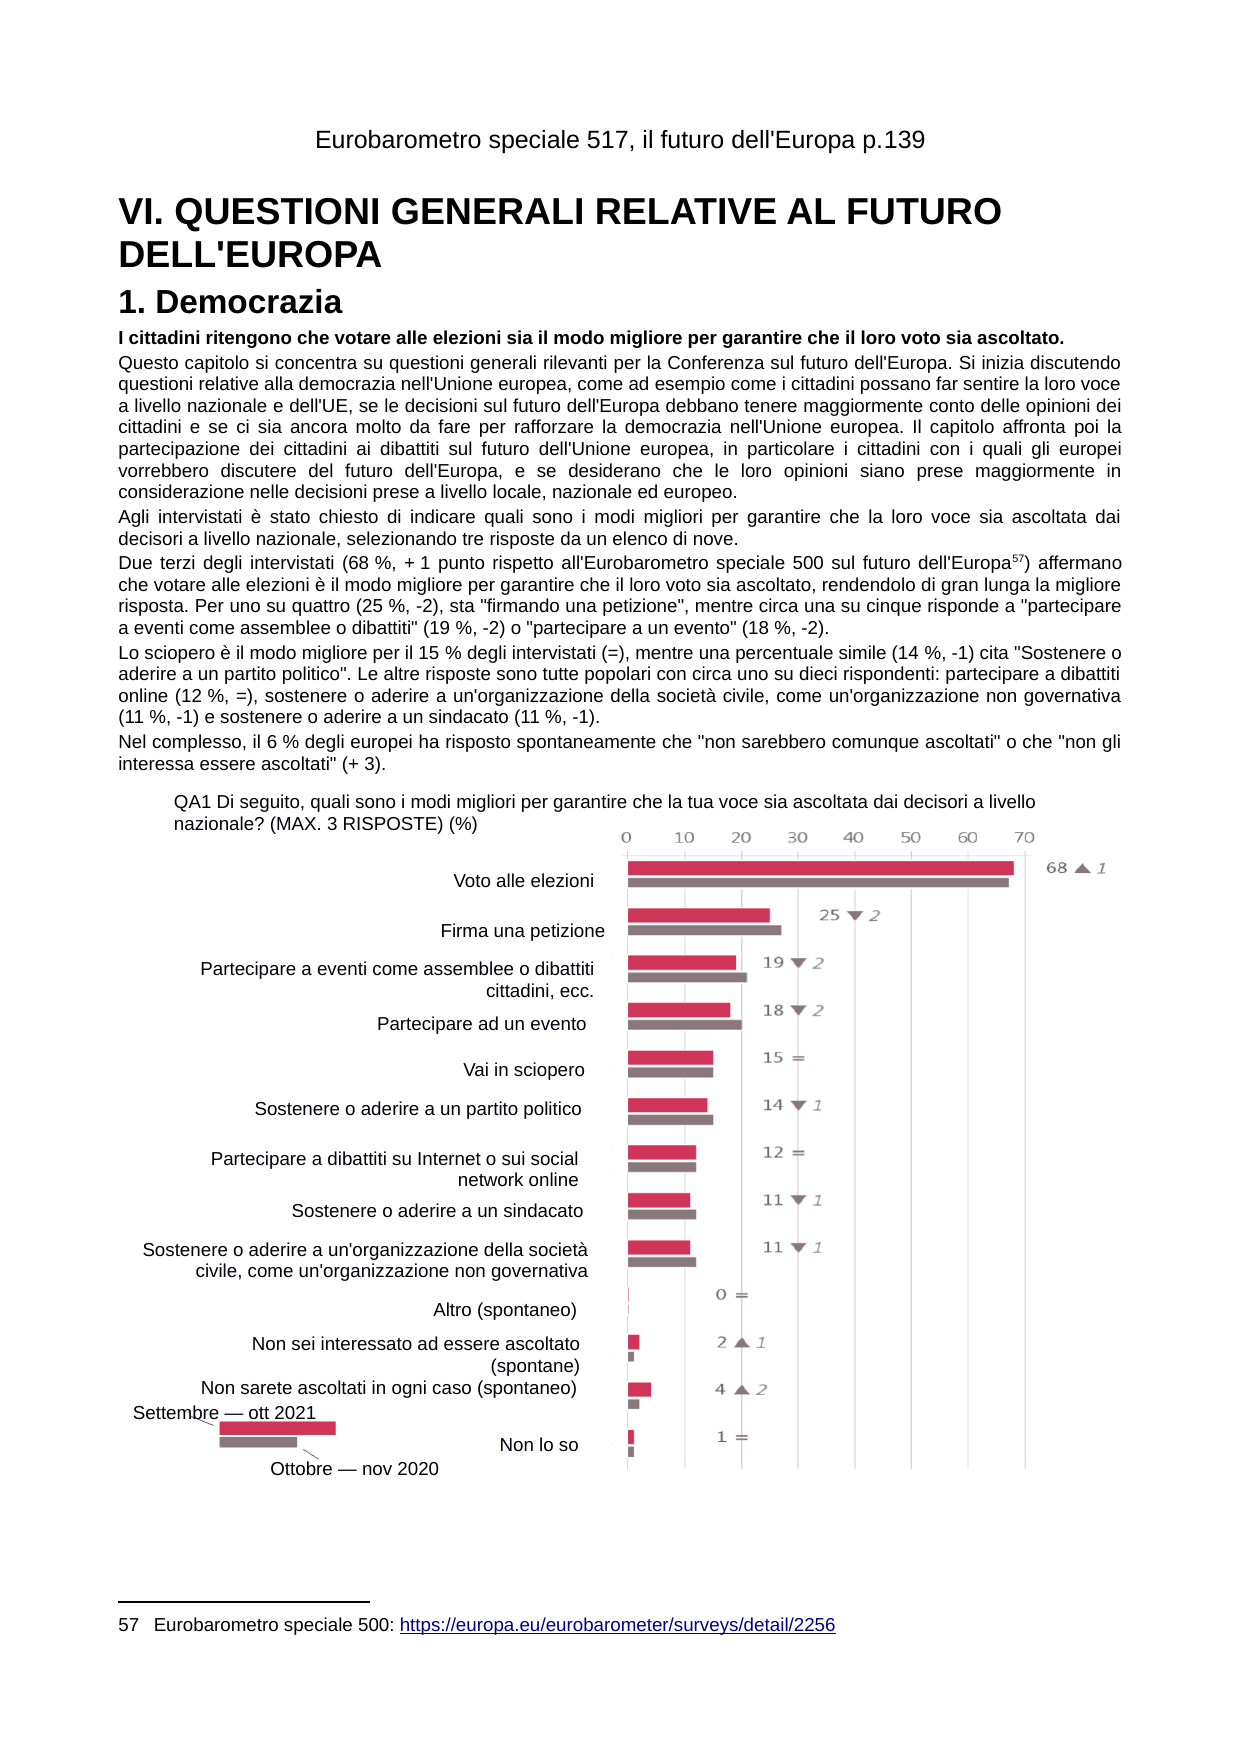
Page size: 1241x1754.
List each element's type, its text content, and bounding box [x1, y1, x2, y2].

text I cittadini ritengono che votare alle elezioni sia il modo migliore per garantire che il loro voto sia ascoltato. [118, 327, 1122, 348]
text Due terzi degli intervistati (68 %, + 1 punto rispetto all'Eurobarometro speciale 500 sul futuro dell'Europa) affermano che votare alle elezioni è il modo migliore per garantire che il loro voto sia ascoltato, rendendolo di gran lunga la migliore risposta. Per uno su quattro (25 %, -2), sta "firmando una petizione", mentre circa una su cinque risponde a "partecipare a eventi come assemblee o dibattiti" (19 %, -2) o "partecipare a un evento" (18 %, -2). [118, 552, 1122, 638]
picture [612, 822, 1117, 1480]
subtitle 1. Democrazia [118, 282, 1122, 320]
text Lo sciopero è il modo migliore per il 15 % degli intervistati (=), mentre una percentuale simile (14 %, -1) cita "Sostenere o aderire a un partito politico". Le altre risposte sono tutte popolari con circa uno su dieci rispondenti: partecipare a dibattiti online (12 %, =), sostenere o aderire a un'organizzazione della società civile, come un'organizzazione non governativa (11 %, -1) e sostenere o aderire a un sindacato (11 %, -1). [118, 642, 1122, 728]
text Nel complesso, il 6 % degli europei ha risposto spontaneamente che "non sarebbero comunque ascoltati" o che "non gli interessa essere ascoltati" (+ 3). [118, 731, 1122, 774]
subtitle VI. QUESTIONI GENERALI RELATIVE AL FUTURO DELL'EUROPA [118, 189, 1122, 276]
picture [184, 1412, 339, 1460]
text Agli intervistati è stato chiesto di indicare quali sono i modi migliori per garantire che la loro voce sia ascoltata dai decisori a livello nazionale, selezionando tre risposte da un elenco di nove. [118, 506, 1122, 549]
text Eurobarometro speciale 500: https://europa.eu/eurobarometer/surveys/detail/2256 [118, 1614, 1122, 1636]
text Questo capitolo si concentra su questioni generali rilevanti per la Conferenza sul futuro dell'Europa. Si inizia discutendo questioni relative alla democrazia nell'Unione europea, come ad esempio come i cittadini possano far sentire la loro voce a livello nazionale e dell'UE, se le decisioni sul futuro dell'Europa debbano tenere maggiormente conto delle opinioni dei cittadini e se ci sia ancora molto da fare per rafforzare la democrazia nell'Unione europea. Il capitolo affronta poi la partecipazione dei cittadini ai dibattiti sul futuro dell'Unione europea, in particolare i cittadini con i quali gli europei vorrebbero discutere del futuro dell'Europa, e se desiderano che le loro opinioni siano prese maggiormente in considerazione nelle decisioni prese a livello locale, nazionale ed europeo. [118, 352, 1122, 503]
